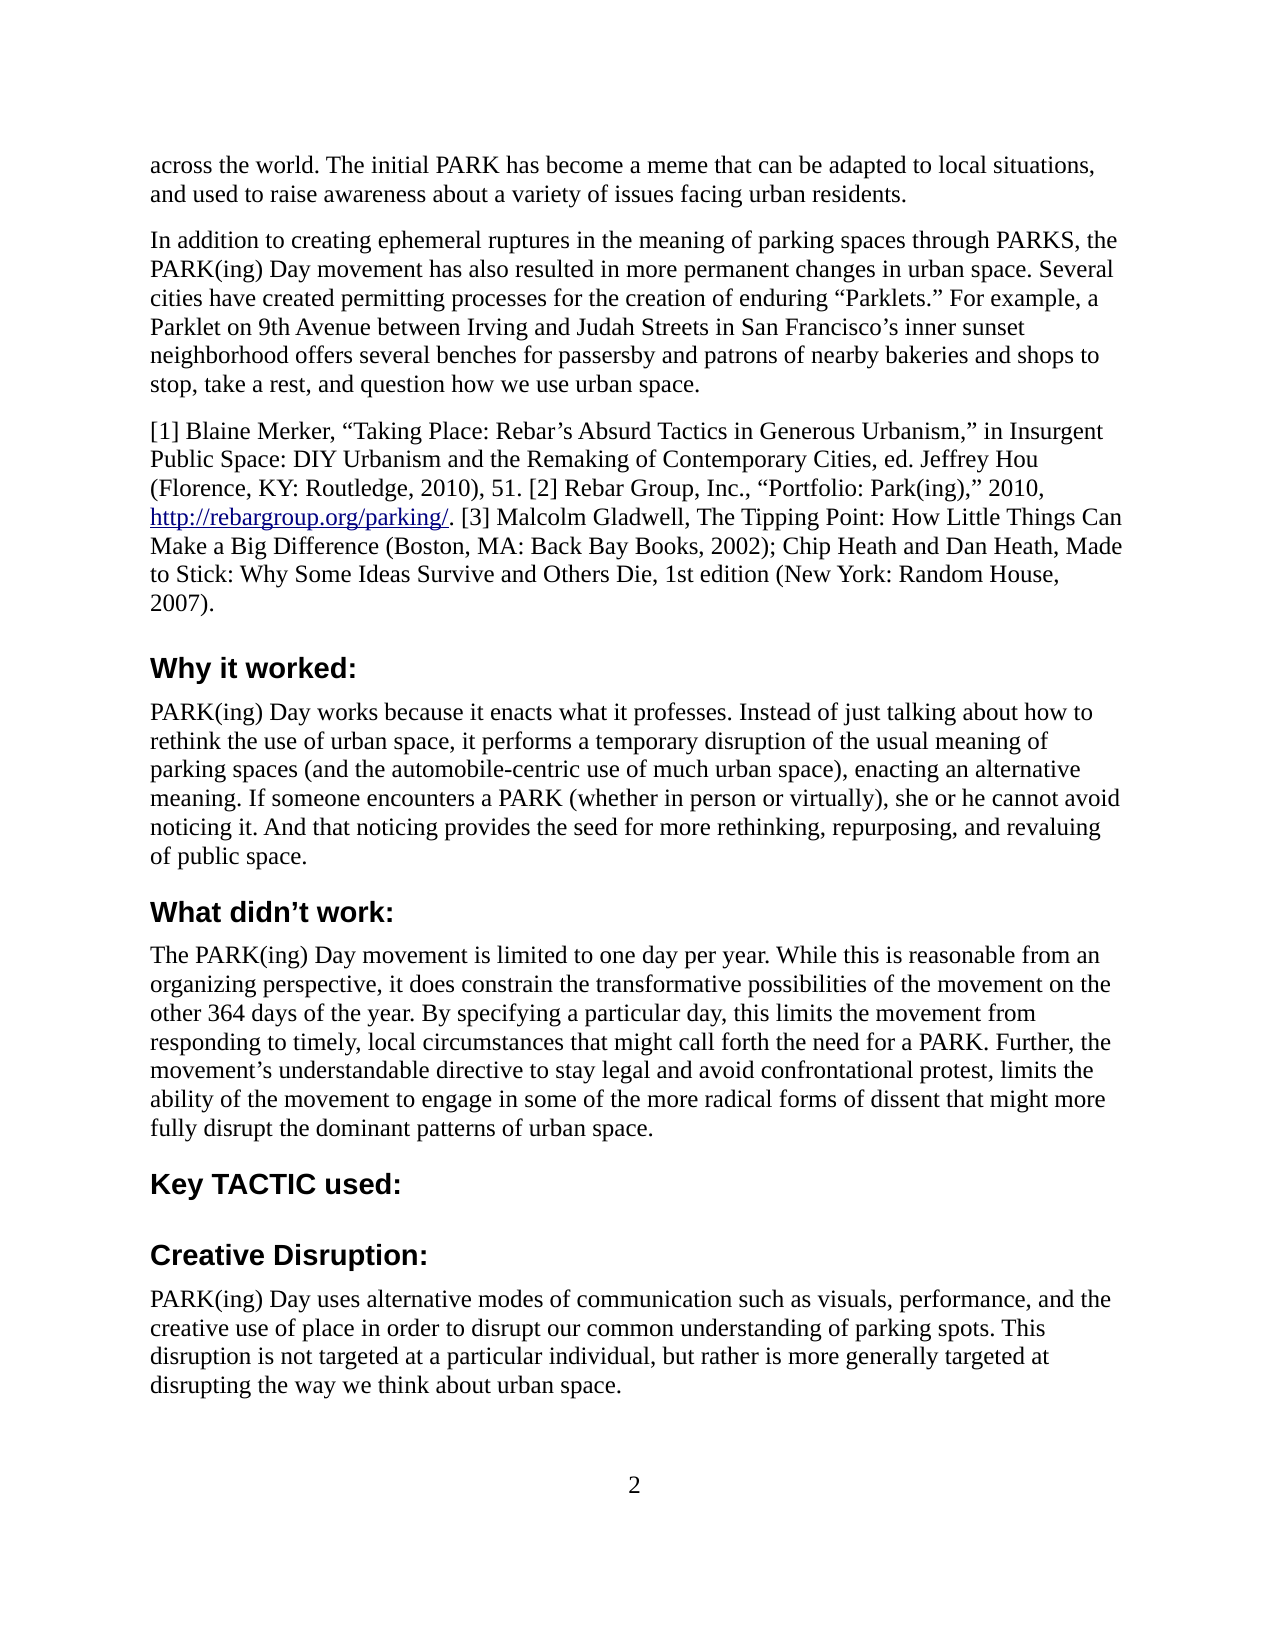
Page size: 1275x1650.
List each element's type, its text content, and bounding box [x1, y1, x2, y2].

text In addition to creating ephemeral ruptures in the meaning of parking spaces through PARKS, the PARK(ing) Day movement has also resulted in more permanent changes in urban space. Several cities have created permitting processes for the creation of enduring “Parklets.” For example, a Parklet on 9th Avenue between Irving and Judah Streets in San Francisco’s inner sunset neighborhood offers several benches for passersby and patrons of nearby bakeries and shops to stop, take a rest, and question how we use urban space. [150, 225, 1125, 398]
subtitle What didn’t work: [150, 894, 1125, 928]
text The PARK(ing) Day movement is limited to one day per year. While this is reasonable from an organizing perspective, it does constrain the transformative possibilities of the movement on the other 364 days of the year. By specifying a particular day, this limits the movement from responding to timely, local circumstances that might call forth the need for a PARK. Further, the movement’s understandable directive to stay legal and avoid confrontational protest, limits the ability of the movement to engage in some of the more radical forms of dissent that might more fully disrupt the dominant patterns of urban space. [150, 941, 1125, 1142]
text PARK(ing) Day uses alternative modes of communication such as visuals, performance, and the creative use of place in order to disrupt our common understanding of parking spots. This disruption is not targeted at a particular individual, but rather is more generally targeted at disrupting the way we think about urban space. [150, 1284, 1125, 1399]
text across the world. The initial PARK has become a meme that can be adapted to local situations, and used to raise awareness about a variety of issues facing urban residents. [150, 150, 1125, 207]
subtitle Creative Disruption: [150, 1238, 1125, 1271]
text [1] Blaine Merker, “Taking Place: Rebar’s Absurd Tactics in Generous Urbanism,” in Insurgent Public Space: DIY Urbanism and the Remaking of Contemporary Cities, ed. Jeffrey Hou (Florence, KY: Routledge, 2010), 51. [2] Rebar Group, Inc., “Portfolio: Park(ing),” 2010, http://rebargroup.org/parking/. [3] Malcolm Gladwell, The Tipping Point: How Little Things Can Make a Big Difference (Boston, MA: Back Bay Books, 2002); Chip Heath and Dan Heath, Made to Stick: Why Some Ideas Survive and Others Die, 1st edition (New York: Random House, 2007). [150, 416, 1125, 617]
subtitle Key TACTIC used: [150, 1167, 1125, 1200]
subtitle Why it worked: [150, 651, 1125, 684]
text PARK(ing) Day works because it enacts what it professes. Instead of just talking about how to rethink the use of urban space, it performs a temporary disruption of the usual meaning of parking spaces (and the automobile-centric use of much urban space), enacting an alternative meaning. If someone encounters a PARK (whether in person or virtually), she or he cannot avoid noticing it. And that noticing provides the seed for more rethinking, repurposing, and revaluing of public space. [150, 697, 1125, 869]
